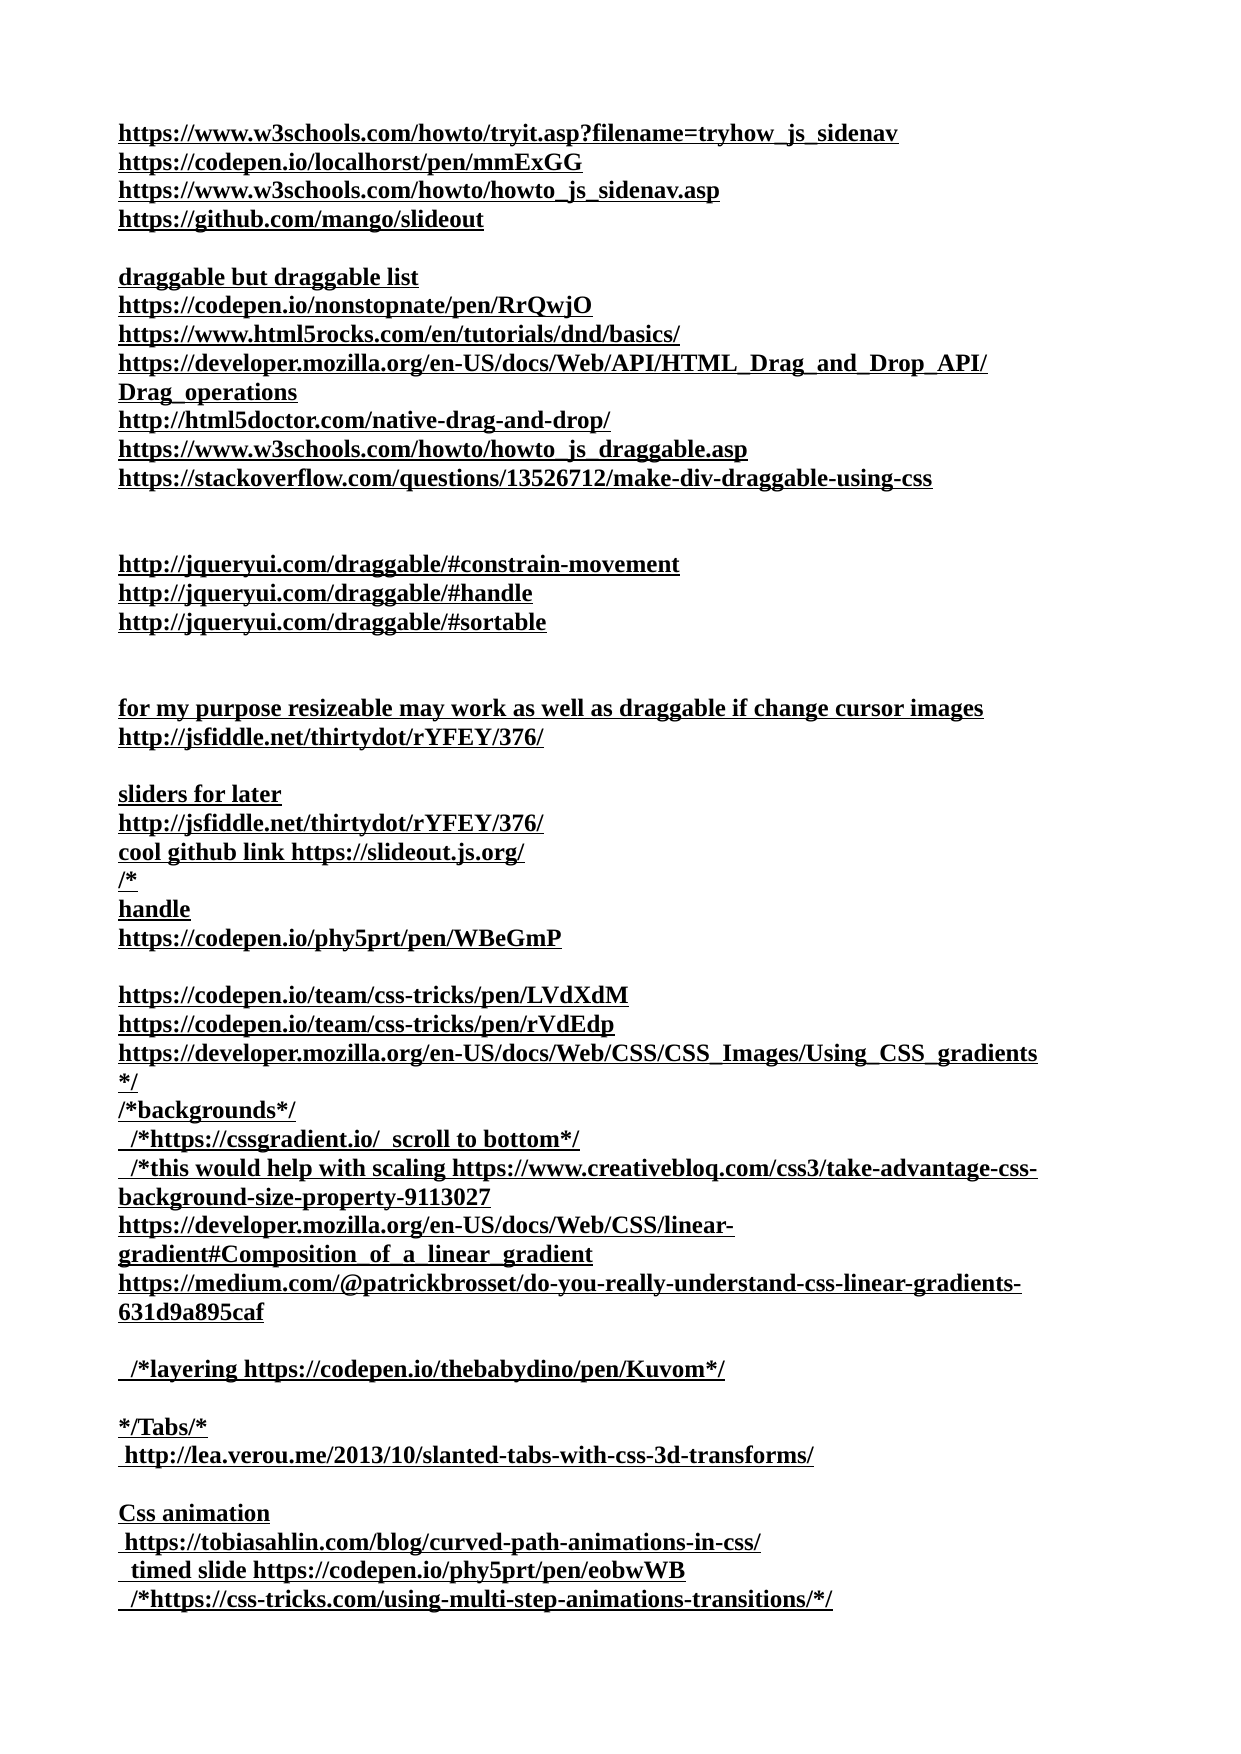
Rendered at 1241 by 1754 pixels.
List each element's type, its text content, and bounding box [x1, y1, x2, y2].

text cool github link https://slideout.js.org/ [118, 837, 1122, 866]
text sliders for later [118, 779, 1122, 808]
text https://www.w3schools.com/howto/tryit.asp?filename=tryhow_js_sidenav [118, 118, 1122, 147]
text for my purpose resizeable may work as well as draggable if change cursor images [118, 693, 1122, 722]
text http://lea.verou.me/2013/10/slanted-tabs-with-css-3d-transforms/ [118, 1441, 1122, 1469]
text /*layering https://codepen.io/thebabydino/pen/Kuvom*/ [118, 1354, 1122, 1383]
text https://stackoverflow.com/questions/13526712/make-div-draggable-using-css [118, 463, 1122, 492]
text https://codepen.io/team/css-tricks/pen/LVdXdM [118, 981, 1122, 1009]
text https://github.com/mango/slideout [118, 204, 1122, 233]
text /*https://cssgradient.io/ scroll to bottom*/ [118, 1124, 1122, 1153]
text https://developer.mozilla.org/en-US/docs/Web/CSS/CSS_Images/Using_CSS_gradients [118, 1038, 1122, 1067]
text http://html5doctor.com/native-drag-and-drop/ [118, 406, 1122, 434]
text https://codepen.io/localhorst/pen/mmExGG [118, 147, 1122, 176]
text */Tabs/* [118, 1412, 1122, 1441]
text https://tobiasahlin.com/blog/curved-path-animations-in-css/ [118, 1527, 1122, 1556]
text https://www.html5rocks.com/en/tutorials/dnd/basics/ [118, 319, 1122, 348]
text https://codepen.io/nonstopnate/pen/RrQwjO [118, 291, 1122, 319]
text http://jqueryui.com/draggable/#sortable [118, 607, 1122, 636]
text http://jqueryui.com/draggable/#constrain-movement [118, 549, 1122, 578]
text */ [118, 1067, 1122, 1096]
text https://codepen.io/team/css-tricks/pen/rVdEdp [118, 1009, 1122, 1038]
text draggable but draggable list [118, 262, 1122, 291]
text /*backgrounds*/ [118, 1096, 1122, 1124]
text http://jsfiddle.net/thirtydot/rYFEY/376/ [118, 808, 1122, 837]
text https://developer.mozilla.org/en-US/docs/Web/CSS/linear-gradient#Composition_of_a_linear_gradient [118, 1211, 1122, 1268]
text Css animation [118, 1498, 1122, 1527]
text timed slide https://codepen.io/phy5prt/pen/eobwWB [118, 1556, 1122, 1584]
text https://codepen.io/phy5prt/pen/WBeGmP [118, 923, 1122, 952]
text https://developer.mozilla.org/en-US/docs/Web/API/HTML_Drag_and_Drop_API/Drag_operations [118, 348, 1122, 406]
text handle [118, 894, 1122, 923]
text /* [118, 866, 1122, 894]
text /*this would help with scaling https://www.creativebloq.com/css3/take-advantage-css-background-size-property-9113027 [118, 1153, 1122, 1211]
text /*https://css-tricks.com/using-multi-step-animations-transitions/*/ [118, 1584, 1122, 1613]
text https://medium.com/@patrickbrosset/do-you-really-understand-css-linear-gradients-631d9a895caf [118, 1268, 1122, 1326]
text http://jqueryui.com/draggable/#handle [118, 578, 1122, 607]
text https://www.w3schools.com/howto/howto_js_sidenav.asp [118, 176, 1122, 204]
text https://www.w3schools.com/howto/howto_js_draggable.asp [118, 434, 1122, 463]
text http://jsfiddle.net/thirtydot/rYFEY/376/ [118, 722, 1122, 751]
